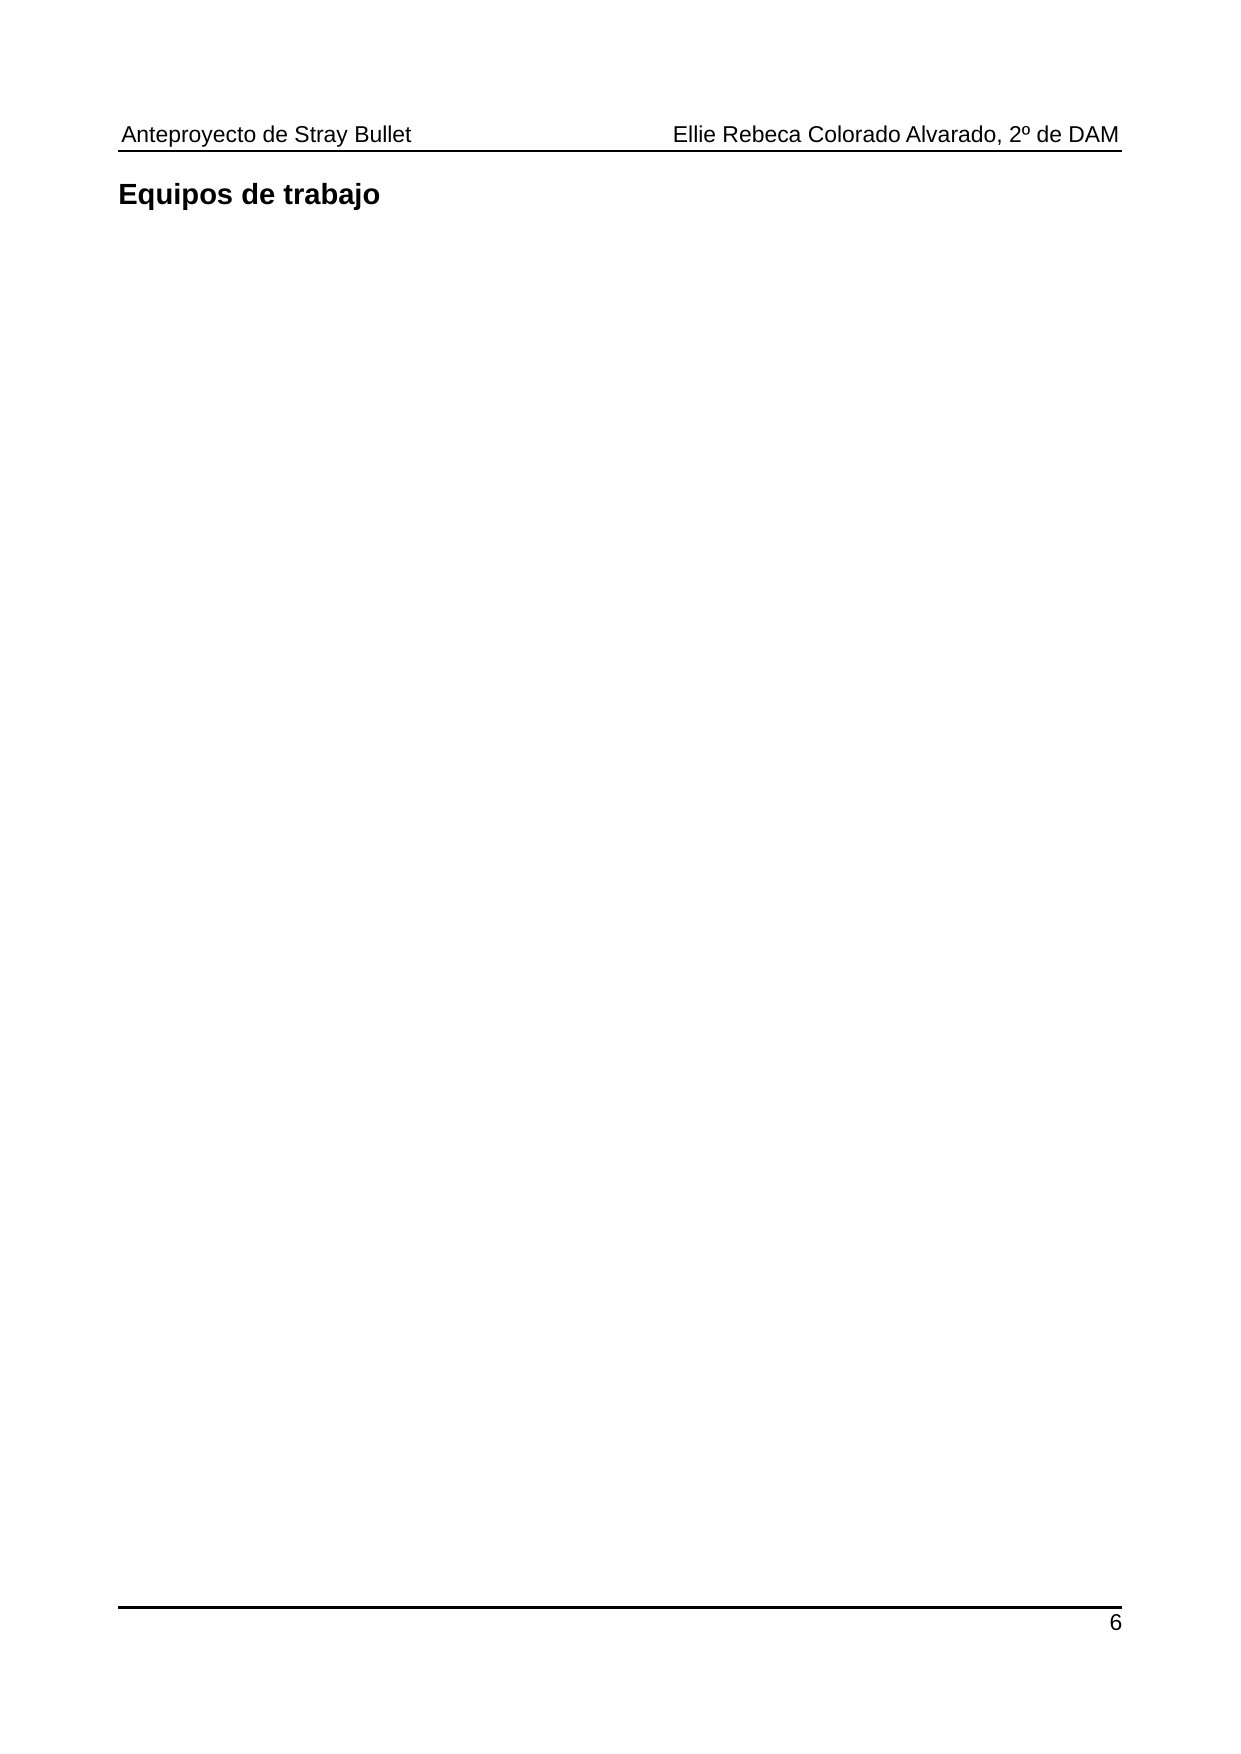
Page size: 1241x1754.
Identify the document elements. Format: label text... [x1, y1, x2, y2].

subtitle Equipos de trabajo [118, 177, 1122, 211]
